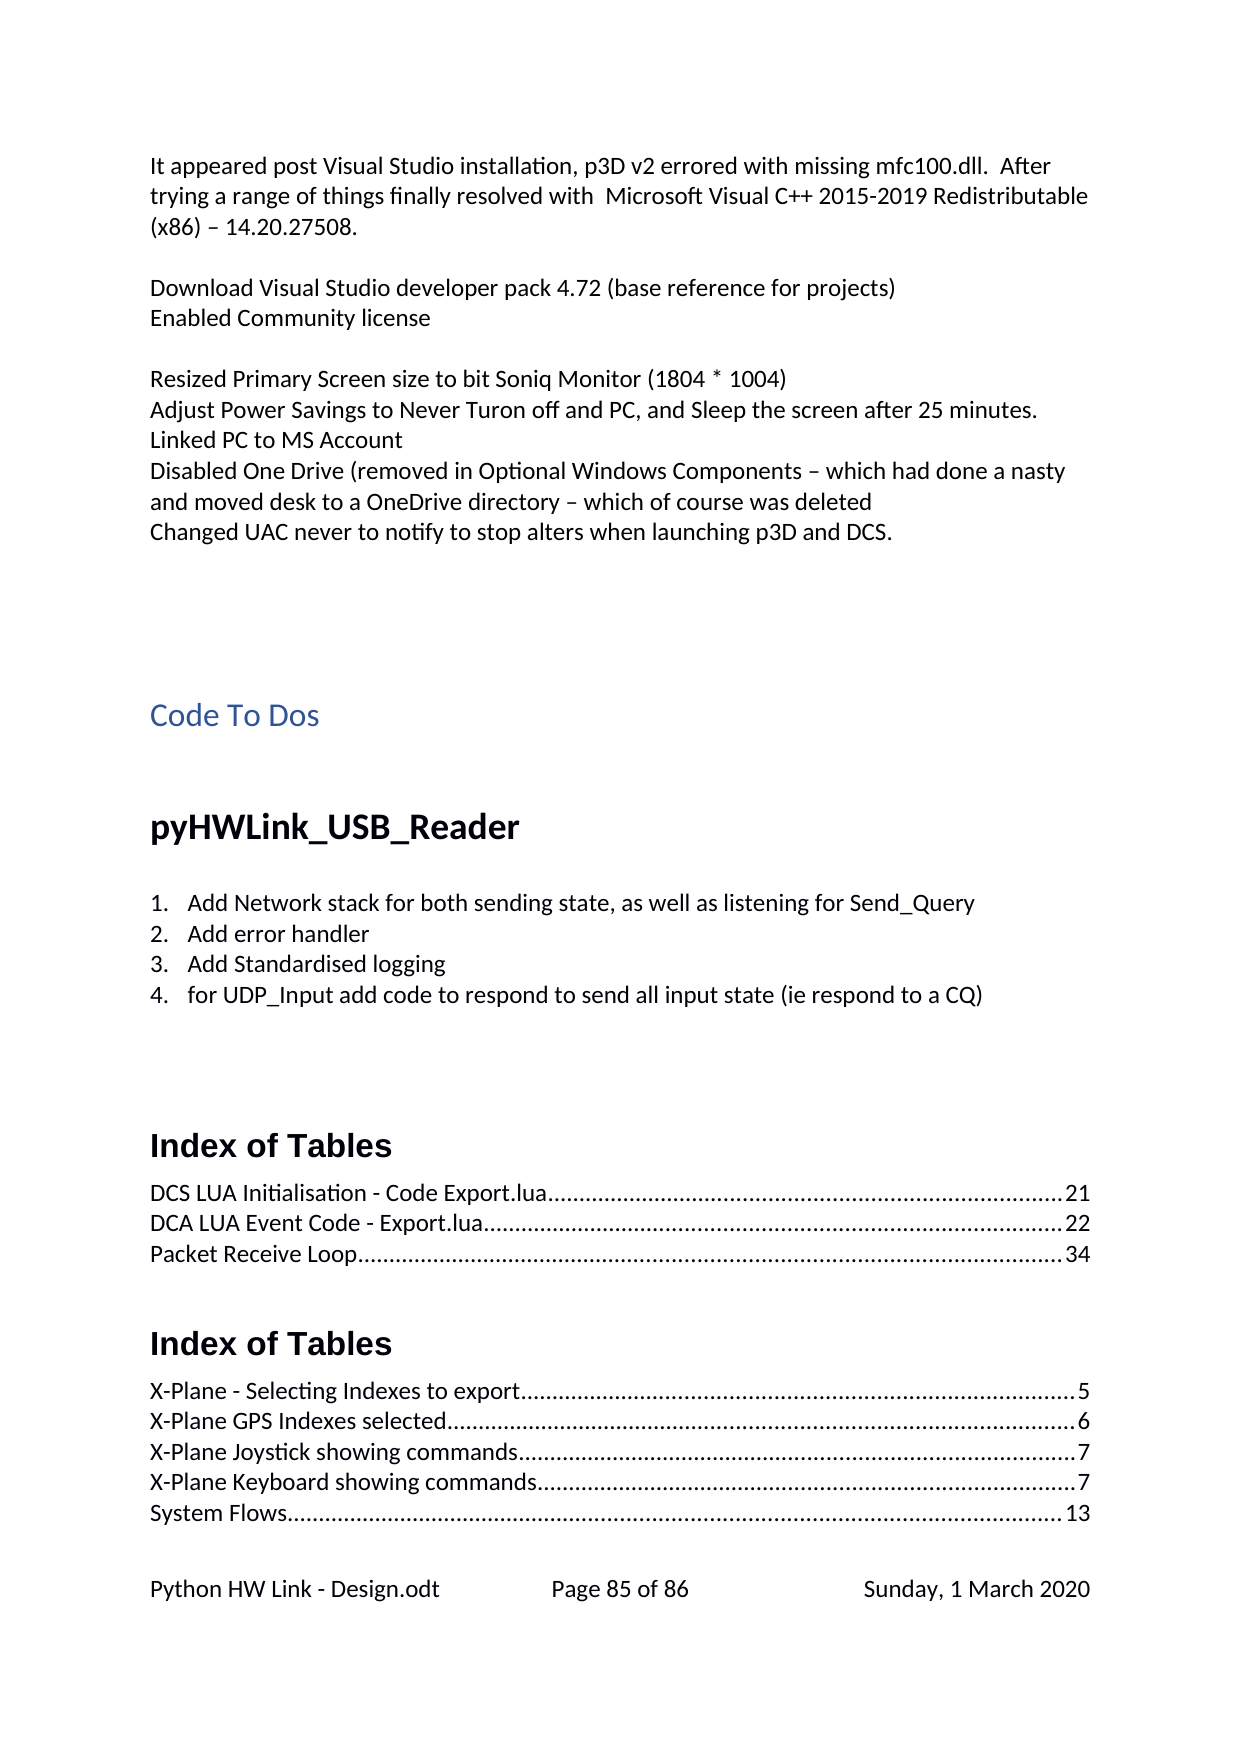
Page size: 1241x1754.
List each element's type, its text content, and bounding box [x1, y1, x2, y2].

list for UDP_Input add code to respond to send all input state (ie respond to a CQ) [150, 979, 1090, 1009]
subtitle Index of Tables [150, 1126, 1090, 1164]
text Download Visual Studio developer pack 4.72 (base reference for projects) [150, 272, 1090, 303]
text Changed UAC never to notify to stop alters when launching p3D and DCS. [150, 516, 1090, 547]
text X-Plane GPS Indexes selected 6 [150, 1405, 1090, 1436]
text It appeared post Visual Studio installation, p3D v2 errored with missing mfc100.dll. After trying a range of things finally resolved with Microsoft Visual C++ 2015-2019 Redistributable (x86) – 14.20.27508. [150, 150, 1090, 242]
text Adjust Power Savings to Never Turon off and PC, and Sleep the screen after 25 minutes. [150, 394, 1090, 425]
text Disabled One Drive (removed in Optional Windows Components – which had done a nasty and moved desk to a OneDrive directory – which of course was deleted [150, 455, 1090, 516]
text Enabled Community license [150, 303, 1090, 333]
text X-Plane Joystick showing commands 7 [150, 1436, 1090, 1466]
text X-Plane Keyboard showing commands 7 [150, 1466, 1090, 1497]
subtitle pyHWLink_USB_Reader [150, 803, 1090, 848]
text DCA LUA Event Code - Export.lua 22 [150, 1207, 1090, 1238]
text System Flows 13 [150, 1497, 1090, 1527]
text Resized Primary Screen size to bit Soniq Monitor (1804 * 1004) [150, 364, 1090, 394]
text Packet Receive Loop 34 [150, 1238, 1090, 1268]
text DCS LUA Initialisation - Code Export.lua 21 [150, 1177, 1090, 1207]
list Add Standardised logging [150, 948, 1090, 979]
list Add Network stack for both sending state, as well as listening for Send_Query [150, 887, 1090, 918]
text Linked PC to MS Account [150, 425, 1090, 455]
subtitle Index of Tables [150, 1324, 1090, 1362]
subtitle Code To Dos [150, 694, 1090, 734]
text X-Plane - Selecting Indexes to export 5 [150, 1375, 1090, 1405]
list Add error handler [150, 918, 1090, 948]
